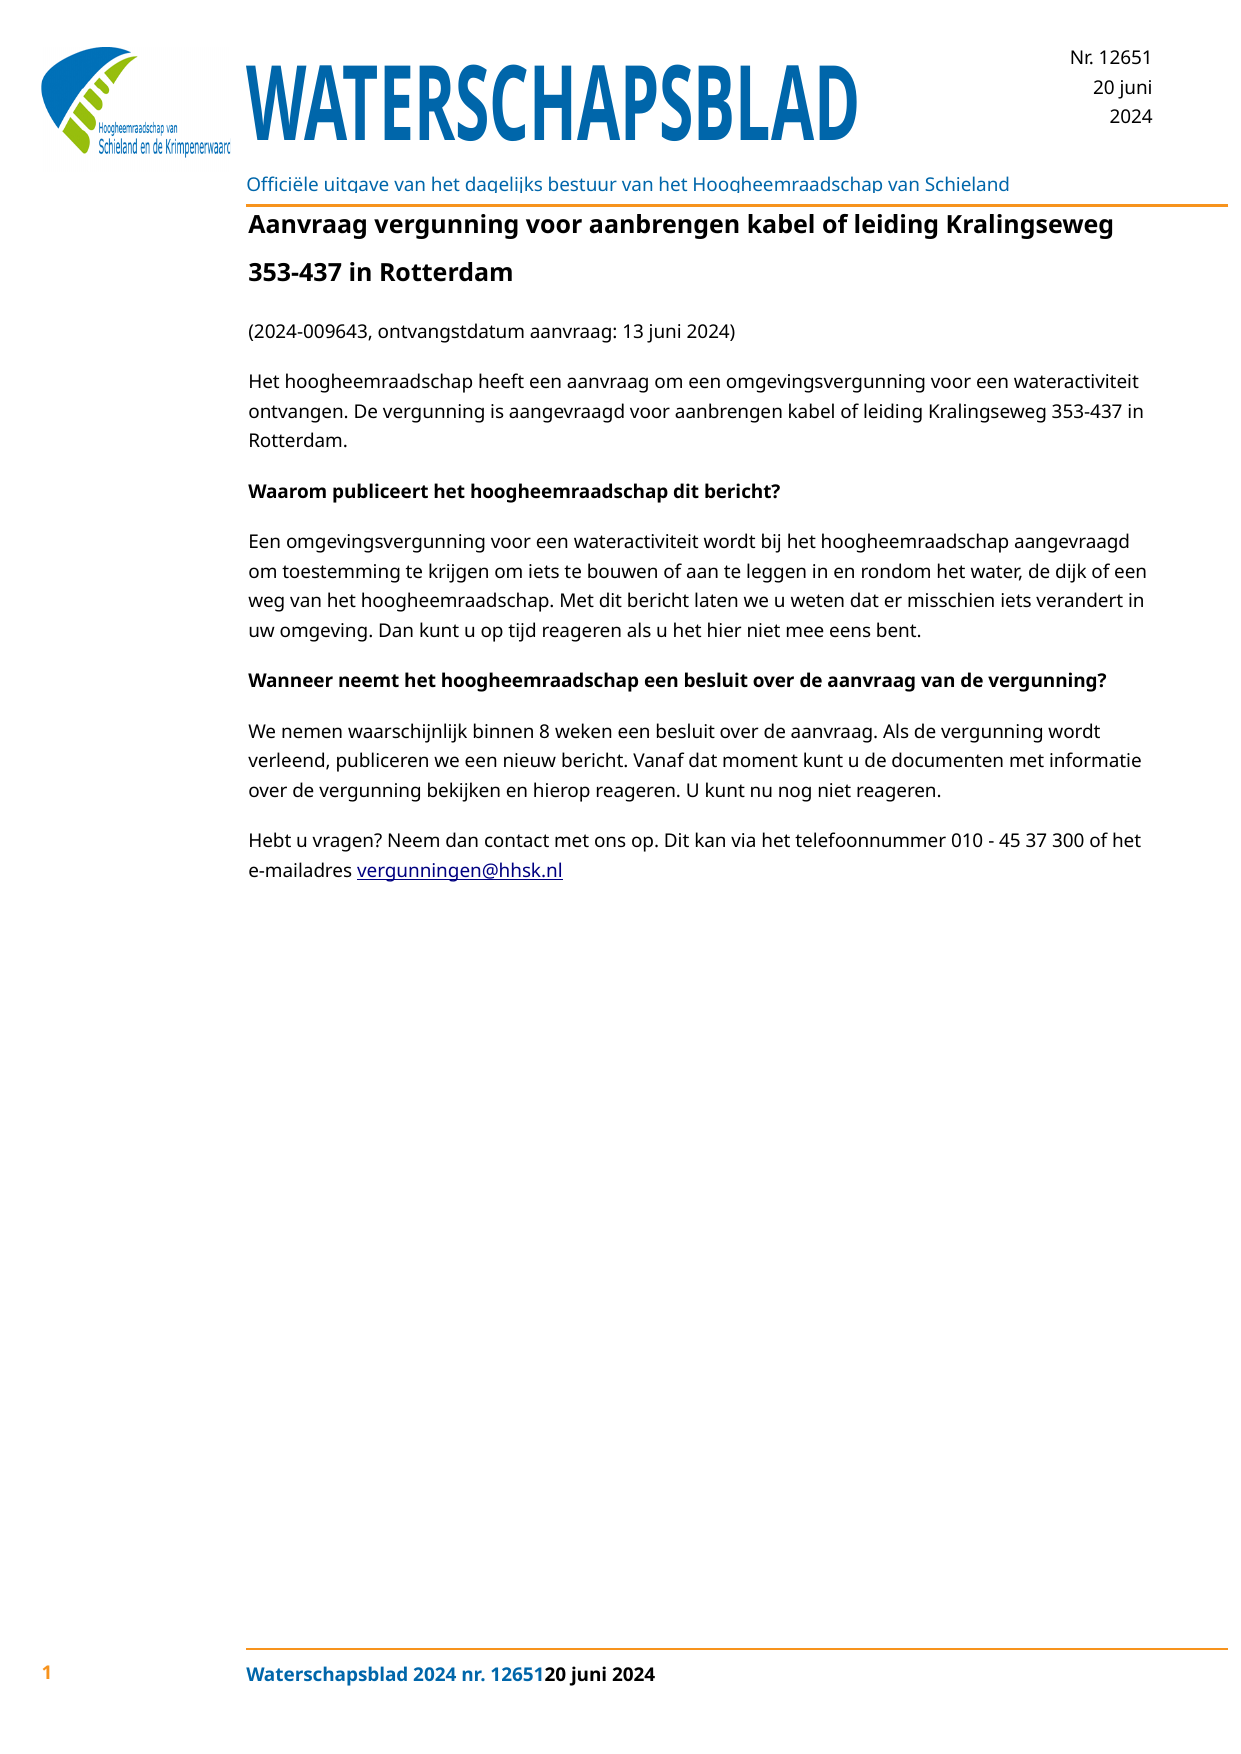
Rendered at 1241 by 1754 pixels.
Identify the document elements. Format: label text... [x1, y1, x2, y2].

text Het hoogheemraadschap heeft een aanvraag om een omgevingsvergunning voor een wateractiviteit ontvangen. De vergunning is aangevraagd voor aanbrengen kabel of leiding Kralingseweg 353-437 in Rotterdam. [248, 368, 1152, 453]
text We nemen waarschijnlijk binnen 8 weken een besluit over de aanvraag. Als de vergunning wordt verleend, publiceren we een nieuw bericht. Vanaf dat moment kunt u de documenten met informatie over de vergunning bekijken en hierop reageren. U kunt nu nog niet reageren. [248, 718, 1152, 803]
text Waarom publiceert het hoogheemraadschap dit bericht? [248, 478, 1152, 504]
text Een omgevingsvergunning voor een wateractiviteit wordt bij het hoogheemraadschap aangevraagd om toestemming te krijgen om iets te bouwen of aan te leggen in en rondom het water, de dijk of een weg van het hoogheemraadschap. Met dit bericht laten we u weten dat er misschien iets verandert in uw omgeving. Dan kunt u op tijd reageren als u het hier niet mee eens bent. [248, 528, 1152, 643]
text (2024-009643, ontvangstdatum aanvraag: 13 juni 2024) [248, 318, 1152, 344]
text Wanneer neemt het hoogheemraadschap een besluit over de aanvraag van de vergunning? [248, 667, 1152, 693]
text Hebt u vragen? Neem dan contact met ons op. Dit kan via het telefoonnummer 010 - 45 37 300 of het e-mailadres vergunningen@hhsk.nl [248, 827, 1152, 883]
picture [41, 47, 231, 172]
text Aanvraag vergunning voor aanbrengen kabel of leiding Kralingseweg 353-437 in Rotterdam [248, 207, 1152, 288]
